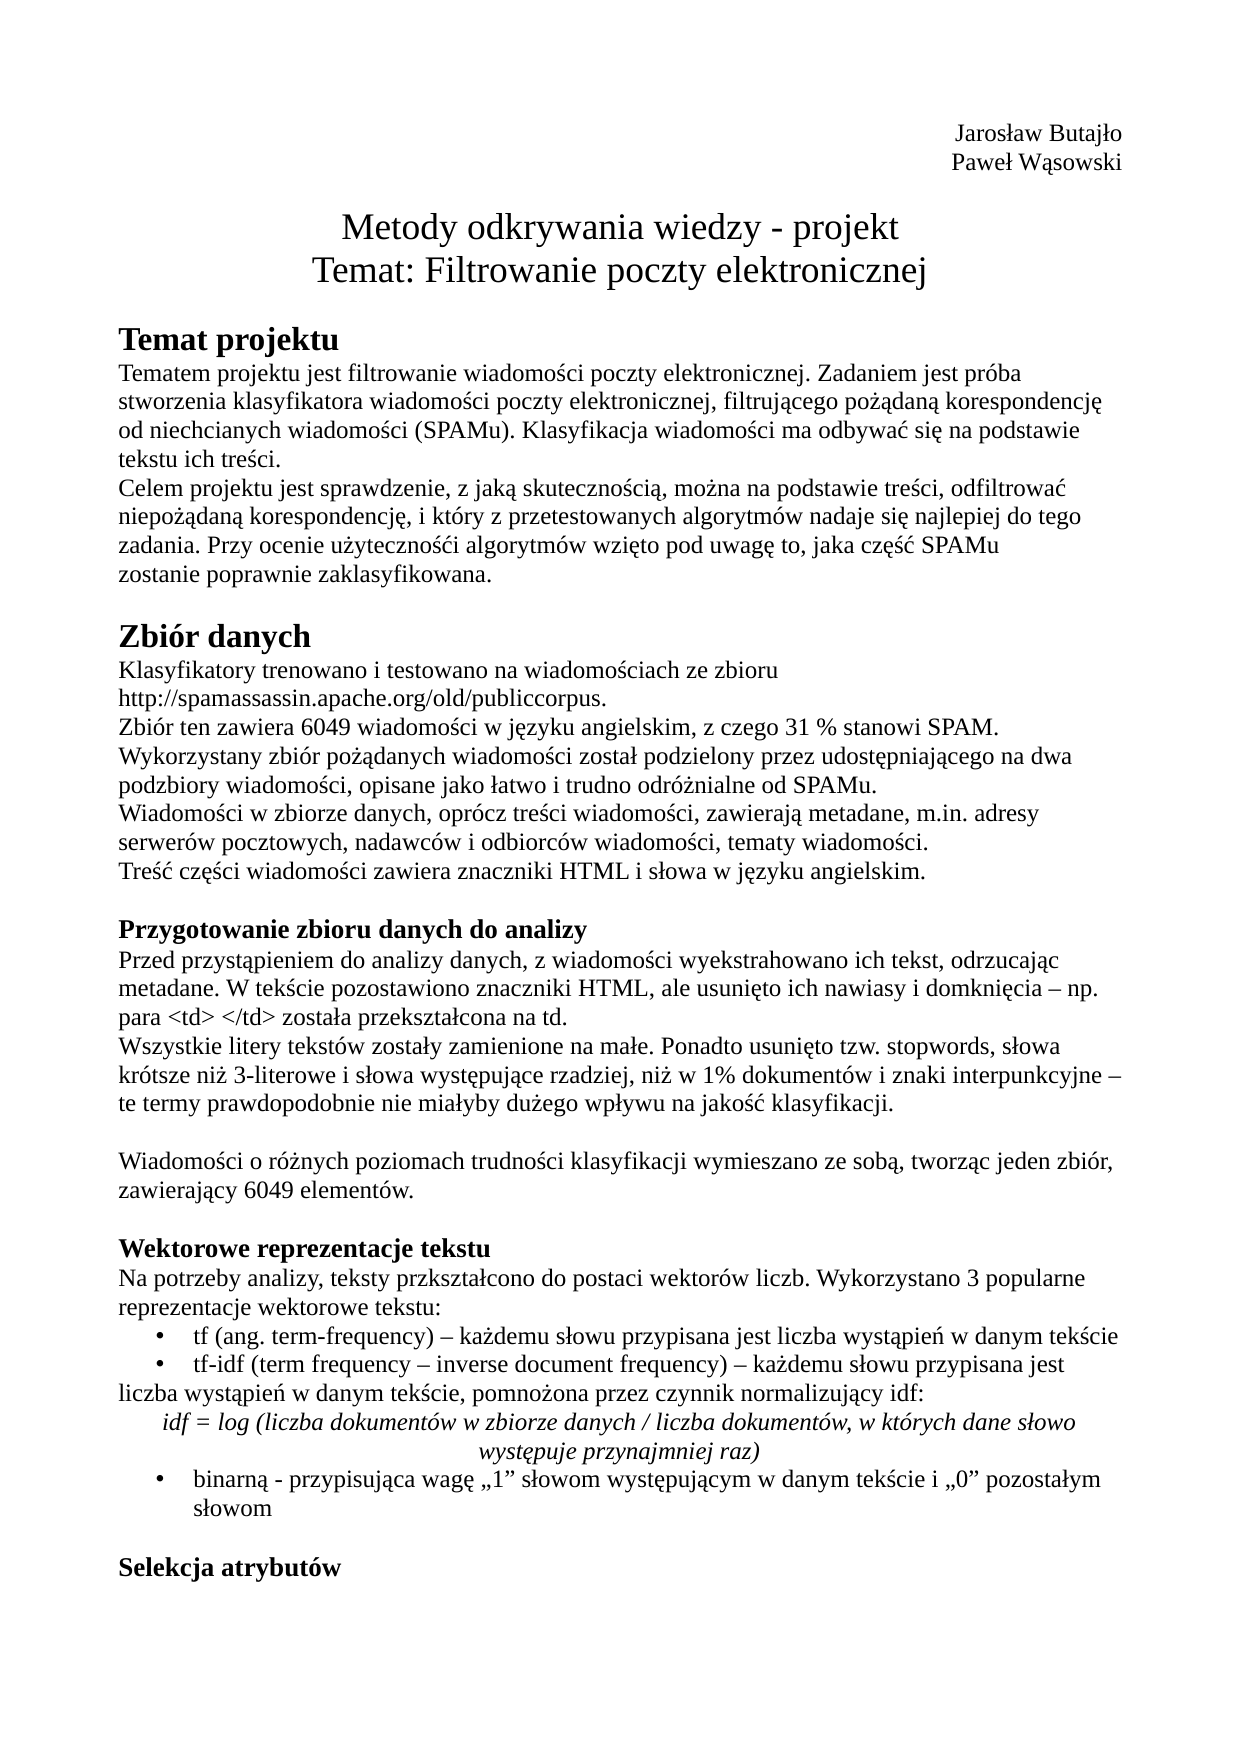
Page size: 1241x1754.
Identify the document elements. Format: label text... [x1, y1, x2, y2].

text liczba wystąpień w danym tekście, pomnożona przez czynnik normalizujący idf: [118, 1378, 1122, 1407]
text Wykorzystany zbiór pożądanych wiadomości został podzielony przez udostępniającego na dwa [118, 741, 1122, 770]
text Treść części wiadomości zawiera znaczniki HTML i słowa w języku angielskim. [118, 856, 1122, 885]
text Przed przystąpieniem do analizy danych, z wiadomości wyekstrahowano ich tekst, odrzucając metadane. W tekście pozostawiono znaczniki HTML, ale usunięto ich nawiasy i domknięcia – np. para <td> </td> została przekształcona na td. [118, 945, 1122, 1031]
text Przygotowanie zbioru danych do analizy [118, 913, 1122, 945]
text Paweł Wąsowski [118, 147, 1122, 176]
text Selekcja atrybutów [118, 1551, 1122, 1582]
text Jarosław Butajło [118, 118, 1122, 147]
text zostanie poprawnie zaklasyfikowana. [118, 559, 1122, 588]
text stworzenia klasyfikatora wiadomości poczty elektronicznej, filtrującego pożądaną korespondencję [118, 386, 1122, 415]
text niepożądaną korespondencję, i który z przetestowanych algorytmów nadaje się najlepiej do tego [118, 501, 1122, 530]
text Temat projektu [118, 319, 1122, 358]
text Temat: Filtrowanie poczty elektronicznej [118, 247, 1122, 291]
text Na potrzeby analizy, teksty przkształcono do postaci wektorów liczb. Wykorzystano 3 popularne reprezentacje wektorowe tekstu: [118, 1263, 1122, 1321]
text od niechcianych wiadomości (SPAMu). Klasyfikacja wiadomości ma odbywać się na podstawie [118, 415, 1122, 444]
text Wiadomości w zbiorze danych, oprócz treści wiadomości, zawierają metadane, m.in. adresy [118, 798, 1122, 827]
text Metody odkrywania wiedzy - projekt [118, 204, 1122, 247]
text Wektorowe reprezentacje tekstu [118, 1232, 1122, 1263]
list tf-idf (term frequency – inverse document frequency) – każdemu słowu przypisana jest [156, 1349, 1122, 1378]
text zadania. Przy ocenie użytecznośći algorytmów wzięto pod uwagę to, jaka część SPAMu [118, 530, 1122, 559]
text serwerów pocztowych, nadawców i odbiorców wiadomości, tematy wiadomości. [118, 827, 1122, 856]
text Klasyfikatory trenowano i testowano na wiadomościach ze zbioru http://spamassassin.apache.org/old/publiccorpus. [118, 655, 1122, 712]
text podzbiory wiadomości, opisane jako łatwo i trudno odróżnialne od SPAMu. [118, 770, 1122, 798]
text Zbiór danych [118, 616, 1122, 655]
text Celem projektu jest sprawdzenie, z jaką skutecznością, można na podstawie treści, odfiltrować [118, 473, 1122, 501]
text Wiadomości o różnych poziomach trudności klasyfikacji wymieszano ze sobą, tworząc jeden zbiór, zawierający 6049 elementów. [118, 1146, 1122, 1203]
text Zbiór ten zawiera 6049 wiadomości w języku angielskim, z czego 31 % stanowi SPAM. [118, 712, 1122, 741]
list binarną - przypisująca wagę „1” słowom występującym w danym tekście i „0” pozostałym słowom [156, 1464, 1122, 1522]
text idf = log (liczba dokumentów w zbiorze danych / liczba dokumentów, w których dane słowo występuje przynajmniej raz) [118, 1407, 1122, 1464]
text tekstu ich treści. [118, 444, 1122, 473]
text Tematem projektu jest filtrowanie wiadomości poczty elektronicznej. Zadaniem jest próba [118, 358, 1122, 386]
list tf (ang. term-frequency) – każdemu słowu przypisana jest liczba wystąpień w danym tekście [156, 1321, 1122, 1349]
text Wszystkie litery tekstów zostały zamienione na małe. Ponadto usunięto tzw. stopwords, słowa krótsze niż 3-literowe i słowa występujące rzadziej, niż w 1% dokumentów i znaki interpunkcyjne – te termy prawdopodobnie nie miałyby dużego wpływu na jakość klasyfikacji. [118, 1031, 1122, 1117]
